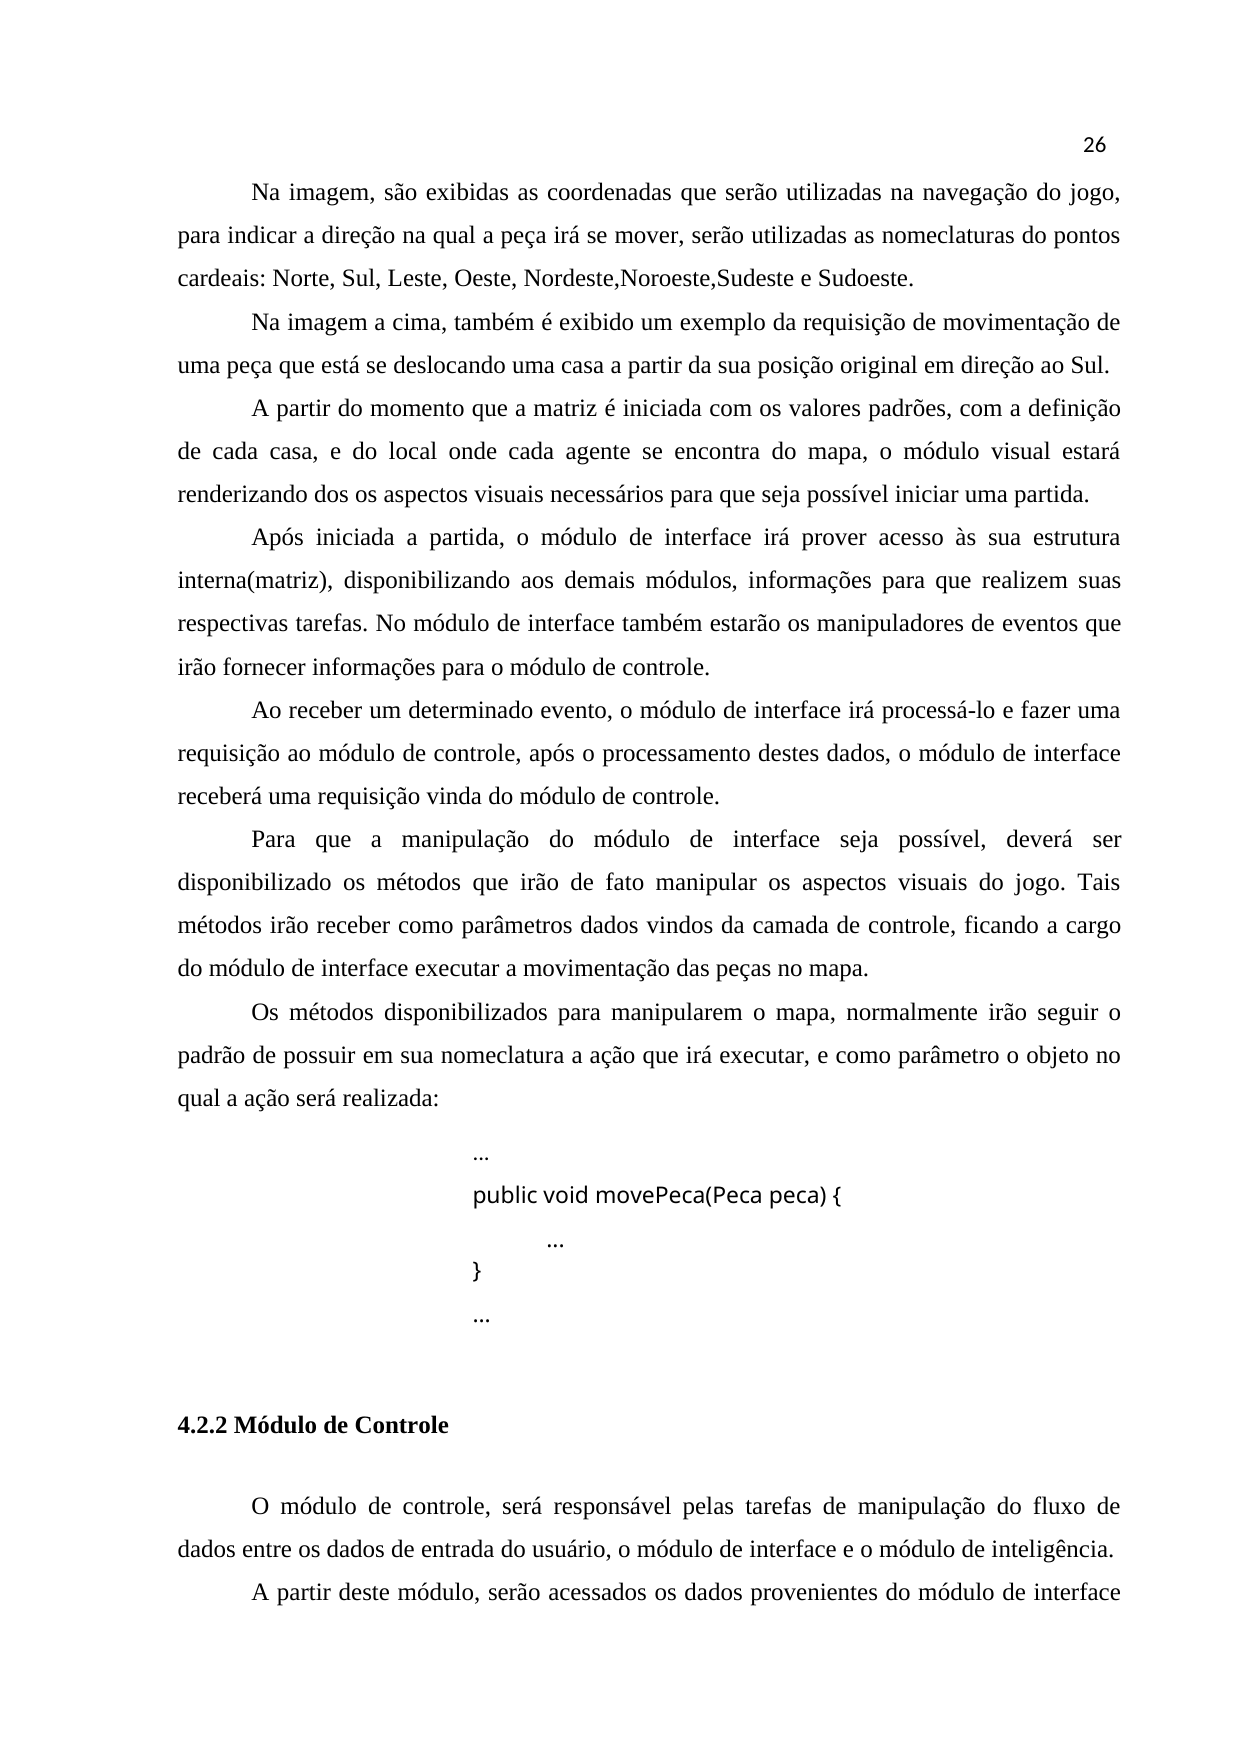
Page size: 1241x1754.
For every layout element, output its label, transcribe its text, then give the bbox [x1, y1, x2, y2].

text Após iniciada a partida, o módulo de interface irá prover acesso às sua estrutura interna(matriz), disponibilizando aos demais módulos, informações para que realizem suas respectivas tarefas. No módulo de interface também estarão os manipuladores de eventos que irão fornecer informações para o módulo de controle. [177, 522, 1122, 680]
text Na imagem a cima, também é exibido um exemplo da requisição de movimentação de uma peça que está se deslocando uma casa a partir da sua posição original em direção ao Sul. [177, 307, 1122, 378]
text … [254, 1298, 1122, 1329]
text ... [254, 1138, 1122, 1166]
text Os métodos disponibilizados para manipularem o mapa, normalmente irão seguir o padrão de possuir em sua nomeclatura a ação que irá executar, e como parâmetro o objeto no qual a ação será realizada: [177, 997, 1122, 1112]
text O módulo de controle, será responsável pelas tarefas de manipulação do fluxo de dados entre os dados de entrada do usuário, o módulo de interface e o módulo de inteligência. [177, 1491, 1122, 1563]
text Para que a manipulação do módulo de interface seja possível, deverá ser disponibilizado os métodos que irão de fato manipular os aspectos visuais do jogo. Tais métodos irão receber como parâmetros dados vindos da camada de controle, ficando a cargo do módulo de interface executar a movimentação das peças no mapa. [177, 824, 1122, 982]
text A partir do momento que a matriz é iniciada com os valores padrões, com a definição de cada casa, e do local onde cada agente se encontra do mapa, o módulo visual estará renderizando dos os aspectos visuais necessários para que seja possível iniciar uma partida. [177, 393, 1122, 508]
text ... } [254, 1223, 1122, 1285]
subtitle 4.2.2 Módulo de Controle [177, 1410, 1122, 1439]
text A partir deste módulo, serão acessados os dados provenientes do módulo de interface [177, 1577, 1122, 1606]
text Na imagem, são exibidas as coordenadas que serão utilizadas na navegação do jogo, para indicar a direção na qual a peça irá se mover, serão utilizadas as nomeclaturas do pontos cardeais: Norte, Sul, Leste, Oeste, Nordeste,Noroeste,Sudeste e Sudoeste. [177, 177, 1122, 292]
text public void movePeca(Peca peca) { [254, 1179, 1122, 1210]
text Ao receber um determinado evento, o módulo de interface irá processá-lo e fazer uma requisição ao módulo de controle, após o processamento destes dados, o módulo de interface receberá uma requisição vinda do módulo de controle. [177, 695, 1122, 810]
